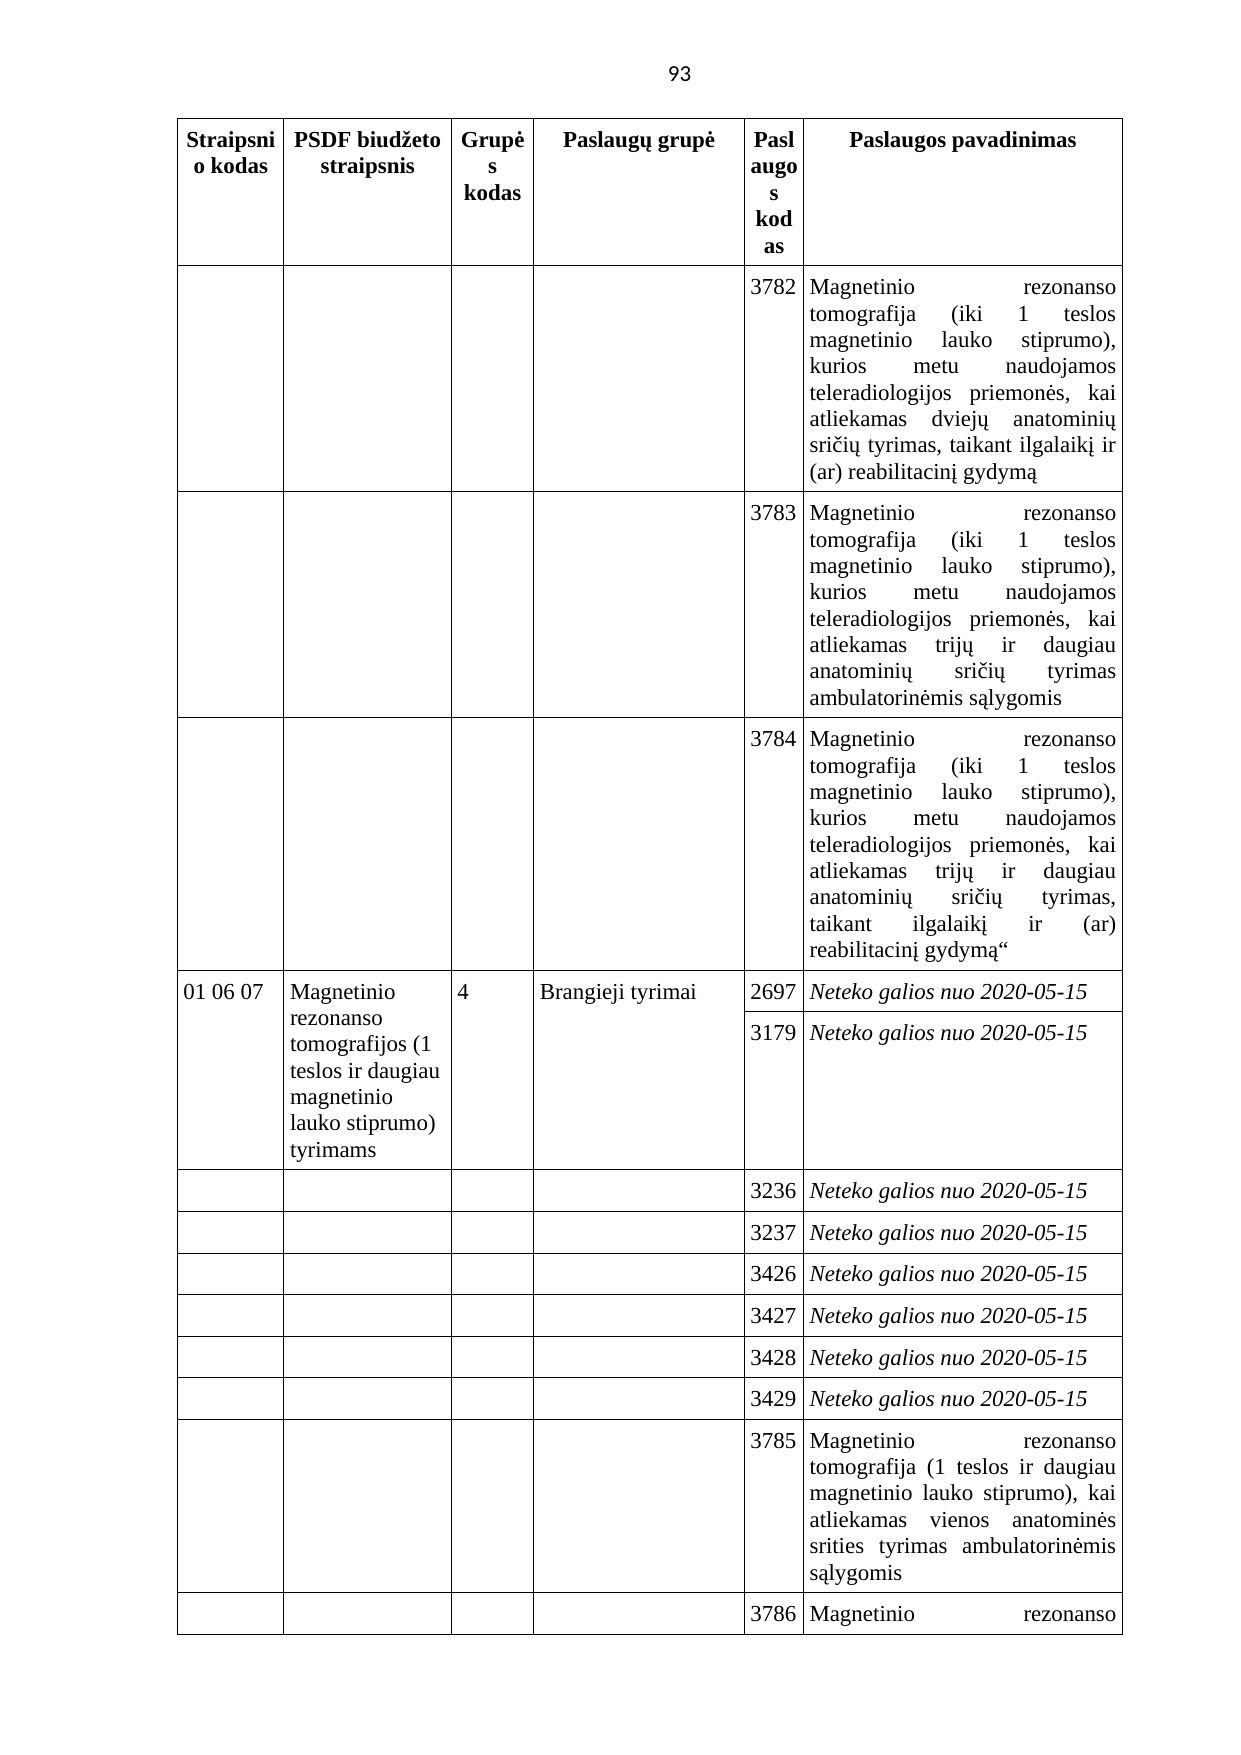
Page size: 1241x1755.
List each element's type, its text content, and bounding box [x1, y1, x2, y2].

table_cell [452, 1378, 533, 1419]
table_cell [284, 1378, 451, 1419]
table_cell 3426 [745, 1254, 803, 1294]
table_header Grupės kodas [452, 119, 533, 265]
table_cell [534, 1254, 744, 1294]
table_cell 3179 [745, 1012, 803, 1169]
table_cell [534, 492, 744, 717]
table_cell [534, 1170, 744, 1211]
table_cell [284, 1295, 451, 1336]
table_cell Neteko galios nuo 2020-05-15 [804, 1295, 1122, 1336]
table_cell 3784 [745, 718, 803, 969]
table_cell 3427 [745, 1295, 803, 1336]
table_header Paslaugų grupė [534, 119, 744, 265]
table_cell 3428 [745, 1337, 803, 1377]
table_cell 4 [452, 971, 533, 1011]
table_cell 3786 [745, 1593, 803, 1633]
table_cell [534, 1378, 744, 1419]
table_cell 3429 [745, 1378, 803, 1419]
table_cell [452, 1170, 533, 1211]
table_cell Neteko galios nuo 2020-05-15 [804, 1378, 1122, 1419]
table_cell Magnetinio rezonanso tomografija (iki 1 teslos magnetinio lauko stiprumo), kurios metu naudojamos teleradiologijos priemonės, kai atliekamas trijų ir daugiau anatominių sričių tyrimas ambulatorinėmis sąlygomis [804, 492, 1122, 717]
table_cell [178, 1337, 283, 1377]
table_cell [534, 718, 744, 969]
table_cell [178, 1593, 283, 1633]
table_cell [534, 1593, 744, 1633]
table_cell [178, 266, 283, 491]
table_cell [284, 1337, 451, 1377]
table_cell [178, 1420, 283, 1592]
table_cell [284, 492, 451, 717]
table_cell 3236 [745, 1170, 803, 1211]
table_cell [452, 1593, 533, 1633]
table_cell [452, 1212, 533, 1252]
table_cell [284, 1212, 451, 1252]
table_cell Magnetinio rezonanso [804, 1593, 1122, 1633]
table_cell [452, 1420, 533, 1592]
table_cell [534, 266, 744, 491]
table_cell 3783 [745, 492, 803, 717]
table_cell [452, 1254, 533, 1294]
table_cell 3782 [745, 266, 803, 491]
table_cell [452, 492, 533, 717]
table_cell [534, 1295, 744, 1336]
table_cell Neteko galios nuo 2020-05-15 [804, 1212, 1122, 1252]
table_cell Neteko galios nuo 2020-05-15 [804, 971, 1122, 1011]
table_cell [284, 1593, 451, 1633]
table_header Paslaugos kodas [745, 119, 803, 265]
table_cell [284, 1170, 451, 1211]
table_cell Magnetinio rezonanso tomografija (iki 1 teslos magnetinio lauko stiprumo), kurios metu naudojamos teleradiologijos priemonės, kai atliekamas dviejų anatominių sričių tyrimas, taikant ilgalaikį ir (ar) reabilitacinį gydymą [804, 266, 1122, 491]
table_cell Neteko galios nuo 2020-05-15 [804, 1012, 1122, 1169]
table_header Paslaugos pavadinimas [804, 119, 1122, 265]
table_cell Neteko galios nuo 2020-05-15 [804, 1254, 1122, 1294]
table_cell [534, 1337, 744, 1377]
table_cell 01 06 07 [178, 971, 283, 1011]
table_cell Brangieji tyrimai [534, 971, 744, 1011]
table_cell [178, 1170, 283, 1211]
table_cell [534, 1212, 744, 1252]
table_cell Neteko galios nuo 2020-05-15 [804, 1170, 1122, 1211]
table_cell [178, 1212, 283, 1252]
table_cell Magnetinio rezonanso tomografijos (1 teslos ir daugiau magnetinio lauko stiprumo) tyrimams [284, 971, 451, 1169]
table_cell [452, 1011, 533, 1169]
table_cell Neteko galios nuo 2020-05-15 [804, 1337, 1122, 1377]
table_cell Magnetinio rezonanso tomografija (iki 1 teslos magnetinio lauko stiprumo), kurios metu naudojamos teleradiologijos priemonės, kai atliekamas trijų ir daugiau anatominių sričių tyrimas, taikant ilgalaikį ir (ar) reabilitacinį gydymą“ [804, 718, 1122, 969]
table_cell [452, 718, 533, 969]
table_cell 3785 [745, 1420, 803, 1592]
table_cell [178, 718, 283, 969]
table_cell [452, 266, 533, 491]
table_cell [452, 1337, 533, 1377]
table_cell [284, 1420, 451, 1592]
table_cell [178, 1254, 283, 1294]
table_header Straipsnio kodas [178, 119, 283, 265]
table_cell 3237 [745, 1212, 803, 1252]
table_cell [534, 1420, 744, 1592]
table_cell Magnetinio rezonanso tomografija (1 teslos ir daugiau magnetinio lauko stiprumo), kai atliekamas vienos anatominės srities tyrimas ambulatorinėmis sąlygomis [804, 1420, 1122, 1592]
table_cell 2697 [745, 971, 803, 1011]
table_cell [284, 266, 451, 491]
table_cell [452, 1295, 533, 1336]
table_cell [178, 1011, 283, 1169]
table_cell [178, 492, 283, 717]
table_cell [534, 1011, 744, 1169]
table_cell [284, 1254, 451, 1294]
table_cell [284, 718, 451, 969]
table_cell [178, 1295, 283, 1336]
table_cell [178, 1378, 283, 1419]
table_header PSDF biudžeto straipsnis [284, 119, 451, 265]
